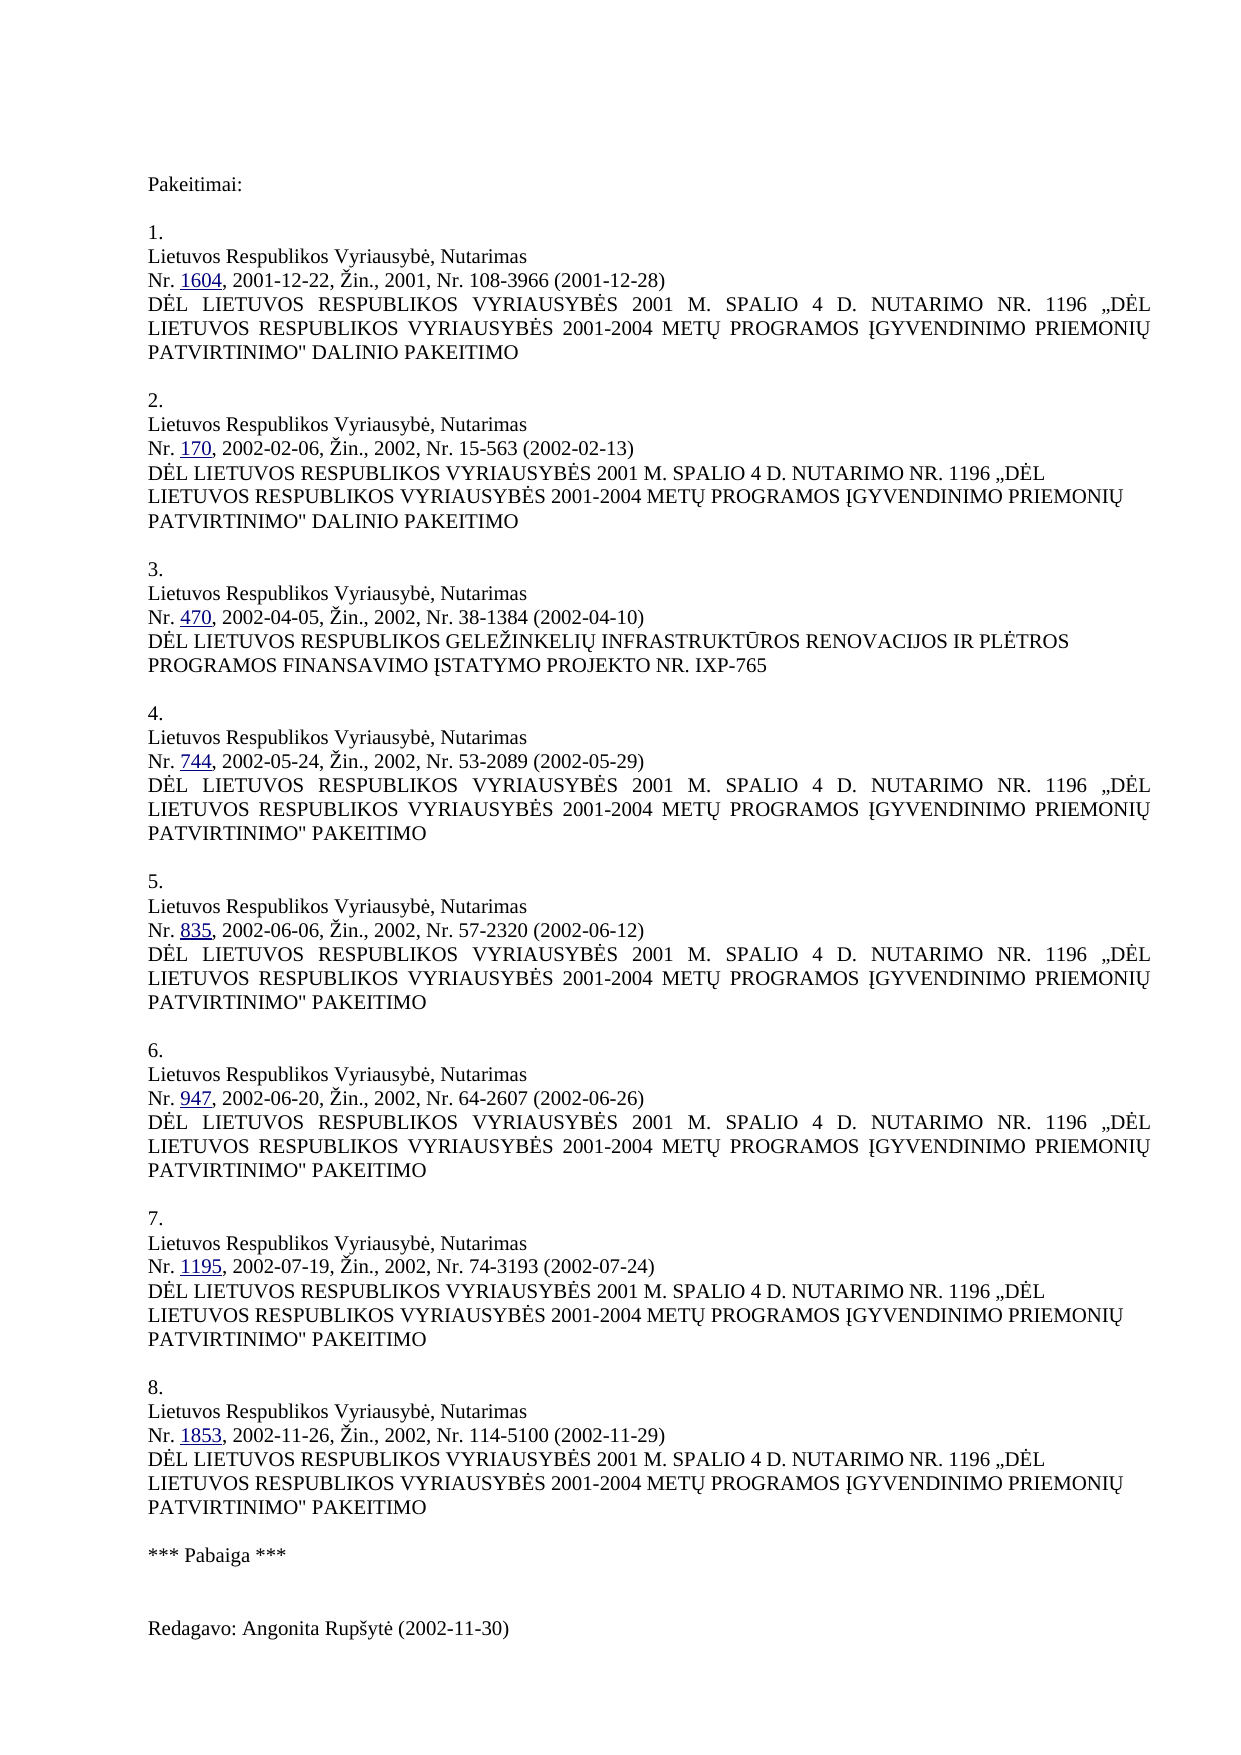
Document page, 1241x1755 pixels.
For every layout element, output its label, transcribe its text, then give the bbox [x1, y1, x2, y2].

text 5. [148, 869, 1152, 893]
text Nr. 470, 2002-04-05, Žin., 2002, Nr. 38-1384 (2002-04-10) [148, 605, 1152, 629]
text Lietuvos Respublikos Vyriausybė, Nutarimas [148, 581, 1152, 605]
text Nr. 835, 2002-06-06, Žin., 2002, Nr. 57-2320 (2002-06-12) [148, 918, 1152, 942]
text Redagavo: Angonita Rupšytė (2002-11-30) [148, 1615, 1152, 1639]
text Nr. 170, 2002-02-06, Žin., 2002, Nr. 15-563 (2002-02-13) [148, 436, 1152, 460]
text Lietuvos Respublikos Vyriausybė, Nutarimas [148, 1062, 1152, 1086]
text DĖL LIETUVOS RESPUBLIKOS VYRIAUSYBĖS 2001 M. SPALIO 4 D. NUTARIMO NR. 1196 „DĖL LIETUVOS RESPUBLIKOS VYRIAUSYBĖS 2001-2004 METŲ PROGRAMOS ĮGYVENDINIMO PRIEMONIŲ PATVIRTINIMO" PAKEITIMO [148, 773, 1152, 845]
text DĖL LIETUVOS RESPUBLIKOS VYRIAUSYBĖS 2001 M. SPALIO 4 D. NUTARIMO NR. 1196 „DĖL LIETUVOS RESPUBLIKOS VYRIAUSYBĖS 2001-2004 METŲ PROGRAMOS ĮGYVENDINIMO PRIEMONIŲ PATVIRTINIMO" DALINIO PAKEITIMO [148, 460, 1152, 533]
text DĖL LIETUVOS RESPUBLIKOS VYRIAUSYBĖS 2001 M. SPALIO 4 D. NUTARIMO NR. 1196 „DĖL LIETUVOS RESPUBLIKOS VYRIAUSYBĖS 2001-2004 METŲ PROGRAMOS ĮGYVENDINIMO PRIEMONIŲ PATVIRTINIMO" PAKEITIMO [148, 1447, 1152, 1519]
text Lietuvos Respublikos Vyriausybė, Nutarimas [148, 1399, 1152, 1423]
text 3. [148, 557, 1152, 581]
text Nr. 947, 2002-06-20, Žin., 2002, Nr. 64-2607 (2002-06-26) [148, 1086, 1152, 1110]
text Pakeitimai: [148, 172, 1152, 196]
text Lietuvos Respublikos Vyriausybė, Nutarimas [148, 725, 1152, 749]
text DĖL LIETUVOS RESPUBLIKOS VYRIAUSYBĖS 2001 M. SPALIO 4 D. NUTARIMO NR. 1196 „DĖL LIETUVOS RESPUBLIKOS VYRIAUSYBĖS 2001-2004 METŲ PROGRAMOS ĮGYVENDINIMO PRIEMONIŲ PATVIRTINIMO" PAKEITIMO [148, 942, 1152, 1014]
text 1. [148, 220, 1152, 244]
text DĖL LIETUVOS RESPUBLIKOS VYRIAUSYBĖS 2001 M. SPALIO 4 D. NUTARIMO NR. 1196 „DĖL LIETUVOS RESPUBLIKOS VYRIAUSYBĖS 2001-2004 METŲ PROGRAMOS ĮGYVENDINIMO PRIEMONIŲ PATVIRTINIMO" DALINIO PAKEITIMO [148, 292, 1152, 364]
text DĖL LIETUVOS RESPUBLIKOS VYRIAUSYBĖS 2001 M. SPALIO 4 D. NUTARIMO NR. 1196 „DĖL LIETUVOS RESPUBLIKOS VYRIAUSYBĖS 2001-2004 METŲ PROGRAMOS ĮGYVENDINIMO PRIEMONIŲ PATVIRTINIMO" PAKEITIMO [148, 1278, 1152, 1351]
text 6. [148, 1038, 1152, 1062]
text 4. [148, 701, 1152, 725]
text *** Pabaiga *** [148, 1543, 1152, 1567]
text Nr. 1604, 2001-12-22, Žin., 2001, Nr. 108-3966 (2001-12-28) [148, 268, 1152, 292]
text Lietuvos Respublikos Vyriausybė, Nutarimas [148, 244, 1152, 268]
text 2. [148, 388, 1152, 412]
text 8. [148, 1375, 1152, 1399]
text Lietuvos Respublikos Vyriausybė, Nutarimas [148, 893, 1152, 918]
text Nr. 1195, 2002-07-19, Žin., 2002, Nr. 74-3193 (2002-07-24) [148, 1254, 1152, 1278]
text 7. [148, 1206, 1152, 1230]
text DĖL LIETUVOS RESPUBLIKOS VYRIAUSYBĖS 2001 M. SPALIO 4 D. NUTARIMO NR. 1196 „DĖL LIETUVOS RESPUBLIKOS VYRIAUSYBĖS 2001-2004 METŲ PROGRAMOS ĮGYVENDINIMO PRIEMONIŲ PATVIRTINIMO" PAKEITIMO [148, 1110, 1152, 1182]
text Lietuvos Respublikos Vyriausybė, Nutarimas [148, 412, 1152, 436]
text Lietuvos Respublikos Vyriausybė, Nutarimas [148, 1230, 1152, 1254]
text DĖL LIETUVOS RESPUBLIKOS GELEŽINKELIŲ INFRASTRUKTŪROS RENOVACIJOS IR PLĖTROS PROGRAMOS FINANSAVIMO ĮSTATYMO PROJEKTO NR. IXP-765 [148, 629, 1152, 677]
text Nr. 1853, 2002-11-26, Žin., 2002, Nr. 114-5100 (2002-11-29) [148, 1423, 1152, 1447]
text Nr. 744, 2002-05-24, Žin., 2002, Nr. 53-2089 (2002-05-29) [148, 749, 1152, 773]
